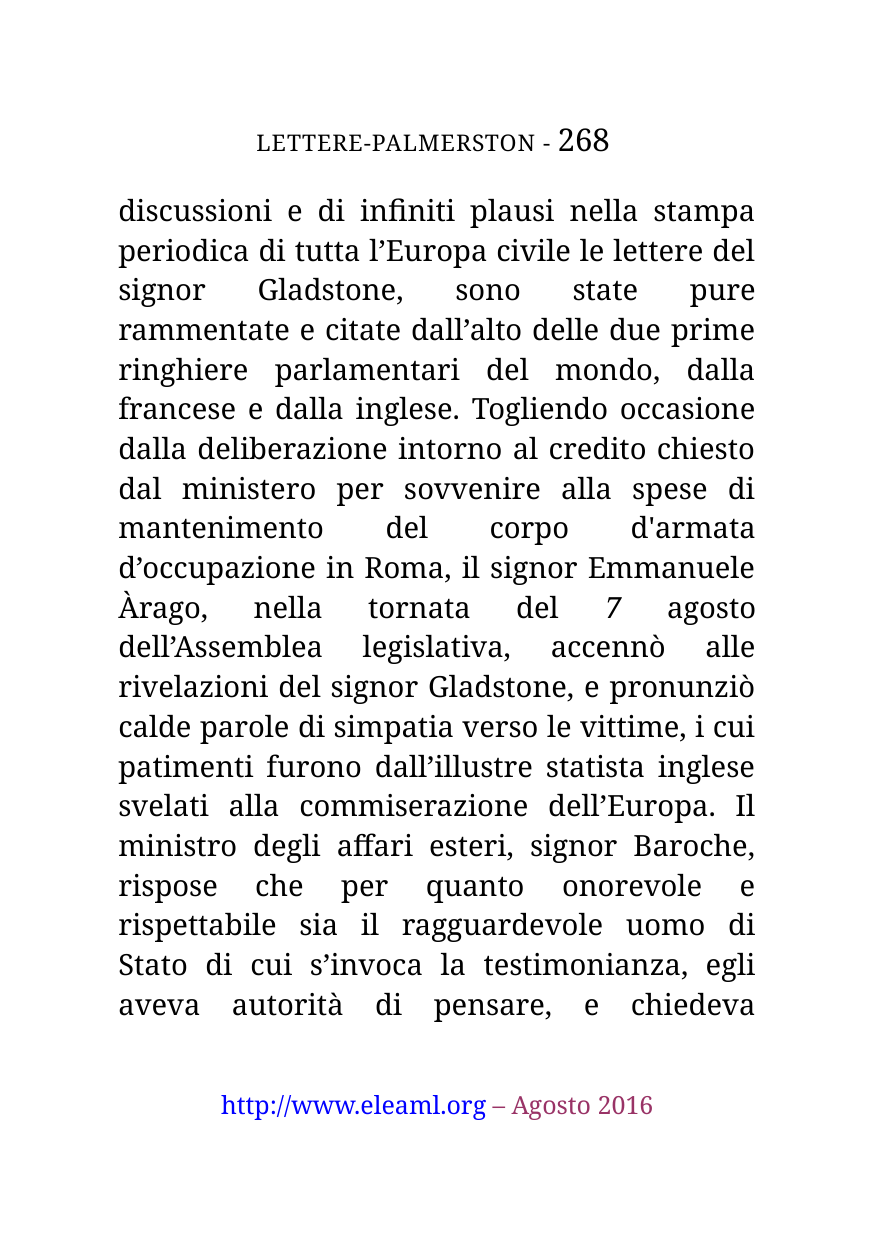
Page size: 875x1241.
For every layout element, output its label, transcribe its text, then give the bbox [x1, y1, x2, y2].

text discussioni e di infiniti plausi nella stampa periodica di tutta l’Europa civile le lettere del signor Gladstone, sono state pure rammentate e citate dall’alto delle due prime ringhiere parlamentari del mondo, dalla francese e dalla inglese. Togliendo occasione dalla deliberazione intorno al credito chiesto dal ministero per sovvenire alla spese di mantenimento del corpo d'armata d’occupazione in Roma, il signor Emmanuele Àrago, nella tornata del 7 agosto dell’Assemblea legislativa, accennò alle rivelazioni del signor Gladstone, e pronunziò calde parole di simpatia verso le vittime, i cui patimenti furono dall’illustre statista inglese svelati alla commiserazione dell’Europa. Il ministro degli affari esteri, signor Baroche, rispose che per quanto onorevole e rispettabile sia il ragguardevole uomo di Stato di cui s’invoca la testimonianza, egli aveva autorità di pensare, e chiedeva [118, 190, 756, 1024]
